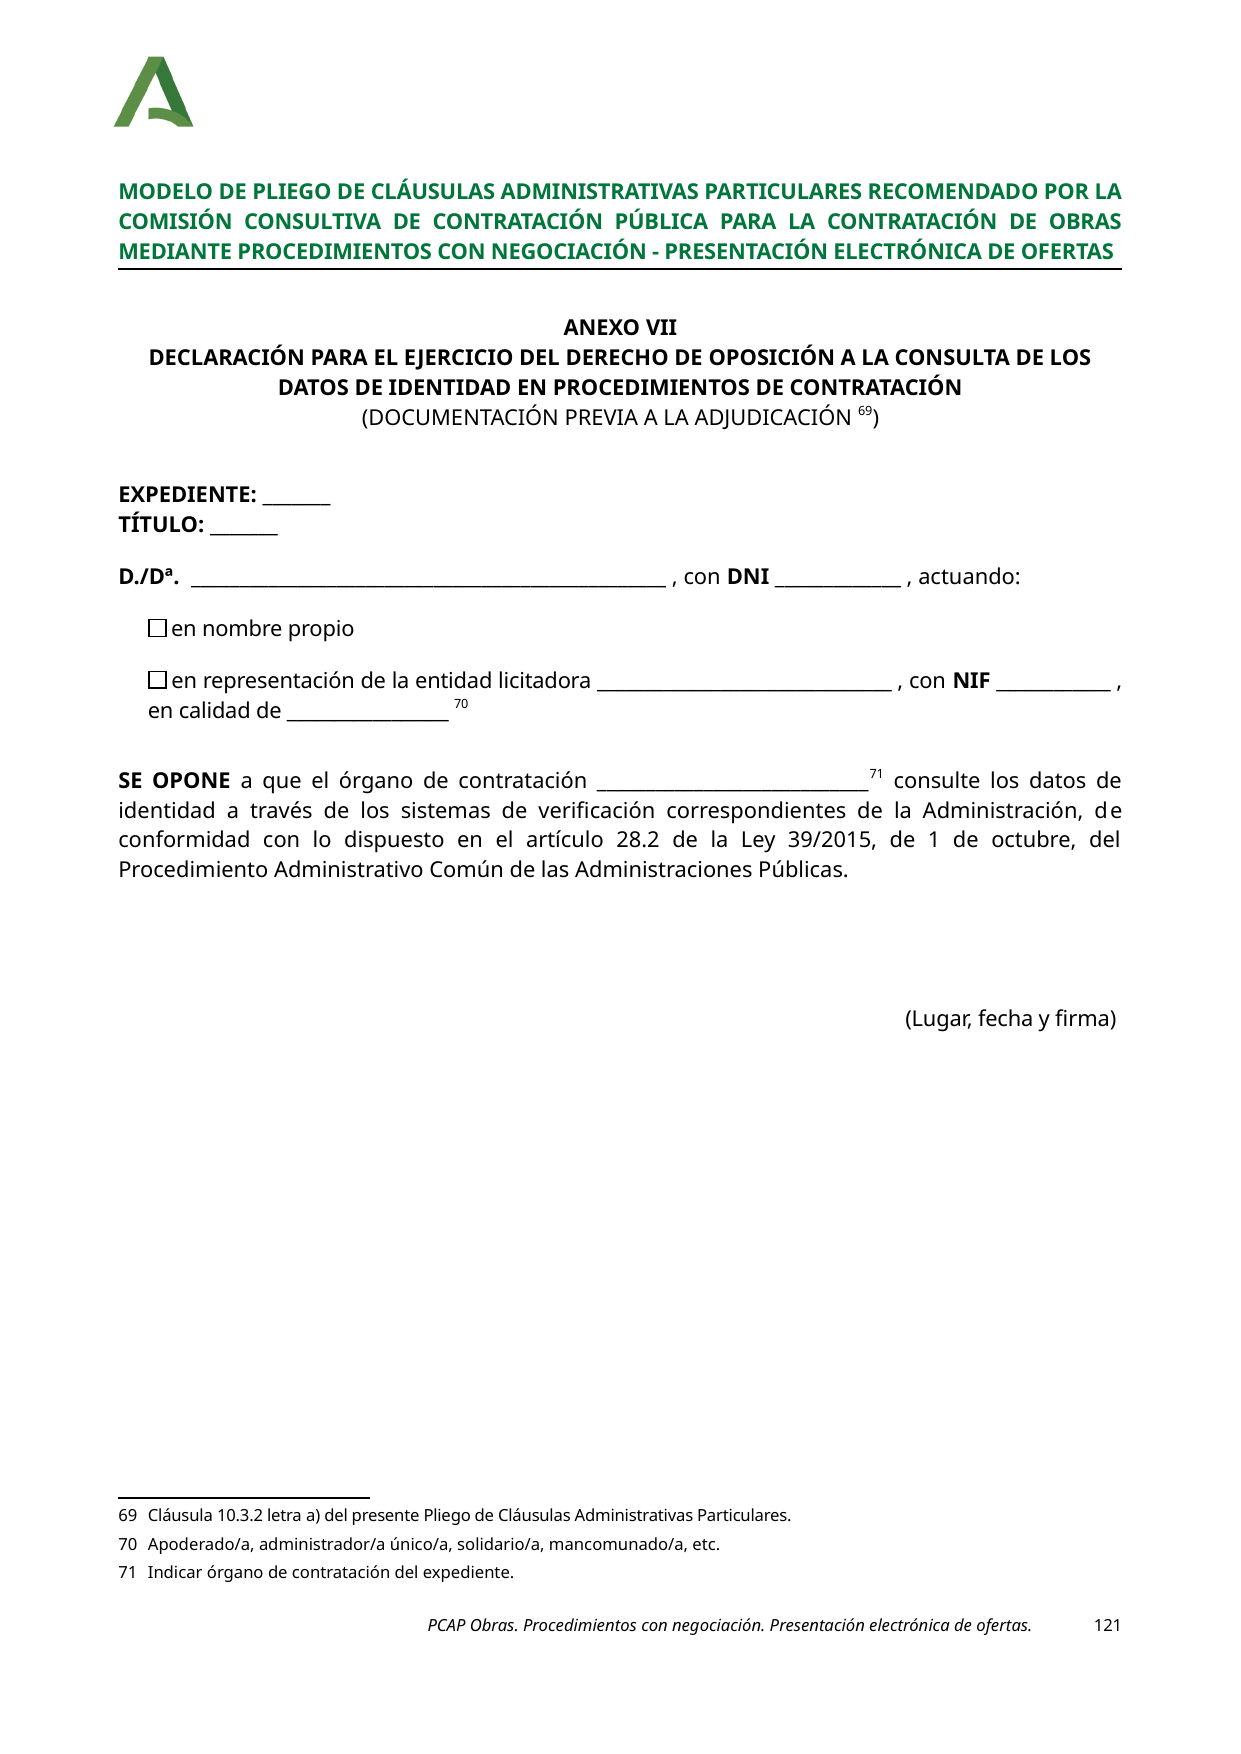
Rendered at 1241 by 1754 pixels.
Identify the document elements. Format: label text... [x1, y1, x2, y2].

text D./Dª. _________________________________________________ , con DNI _____________ , actuando: [118, 561, 1122, 591]
picture [109, 52, 198, 131]
text (DOCUMENTACIÓN PREVIA A LA ADJUDICACIÓN ) [118, 402, 1122, 431]
text Apoderado/a, administrador/a único/a, solidario/a, mancomunado/a, etc. [118, 1532, 1122, 1555]
text DECLARACIÓN PARA EL EJERCICIO DEL DERECHO DE OPOSICIÓN A LA CONSULTA DE LOS DATOS DE IDENTIDAD EN PROCEDIMIENTOS DE CONTRATACIÓN [118, 342, 1122, 402]
text EXPEDIENTE: _______ [118, 479, 1122, 509]
text en nombre propio [148, 613, 1122, 643]
text (Lugar, fecha y firma) [118, 1003, 1122, 1033]
text en representación de la entidad licitadora _______________________________ , con NIF ____________ , en calidad de _________________ [148, 665, 1122, 724]
text ANEXO VII [118, 312, 1122, 342]
text Cláusula 10.3.2 letra a) del presente Pliego de Cláusulas Administrativas Particulares. [118, 1504, 1122, 1526]
text SE OPONE a que el órgano de contratación ____________________________ consulte los datos de identidad a través de los sistemas de verificación correspondientes de la Administración, de conformidad con lo dispuesto en el artículo 28.2 de la Ley 39/2015, de 1 de octubre, del Procedimiento Administrativo Común de las Administraciones Públicas. [118, 765, 1122, 884]
text TÍTULO: _______ [118, 509, 1122, 538]
text MODELO DE PLIEGO DE CLÁUSULAS ADMINISTRATIVAS PARTICULARES RECOMENDADO POR LA COMISIÓN CONSULTIVA DE CONTRATACIÓN PÚBLICA PARA LA CONTRATACIÓN DE OBRAS MEDIANTE PROCEDIMIENTOS CON NEGOCIACIÓN - PRESENTACIÓN ELECTRÓNICA DE OFERTAS [118, 176, 1122, 268]
text Indicar órgano de contratación del expediente. [118, 1561, 1122, 1584]
